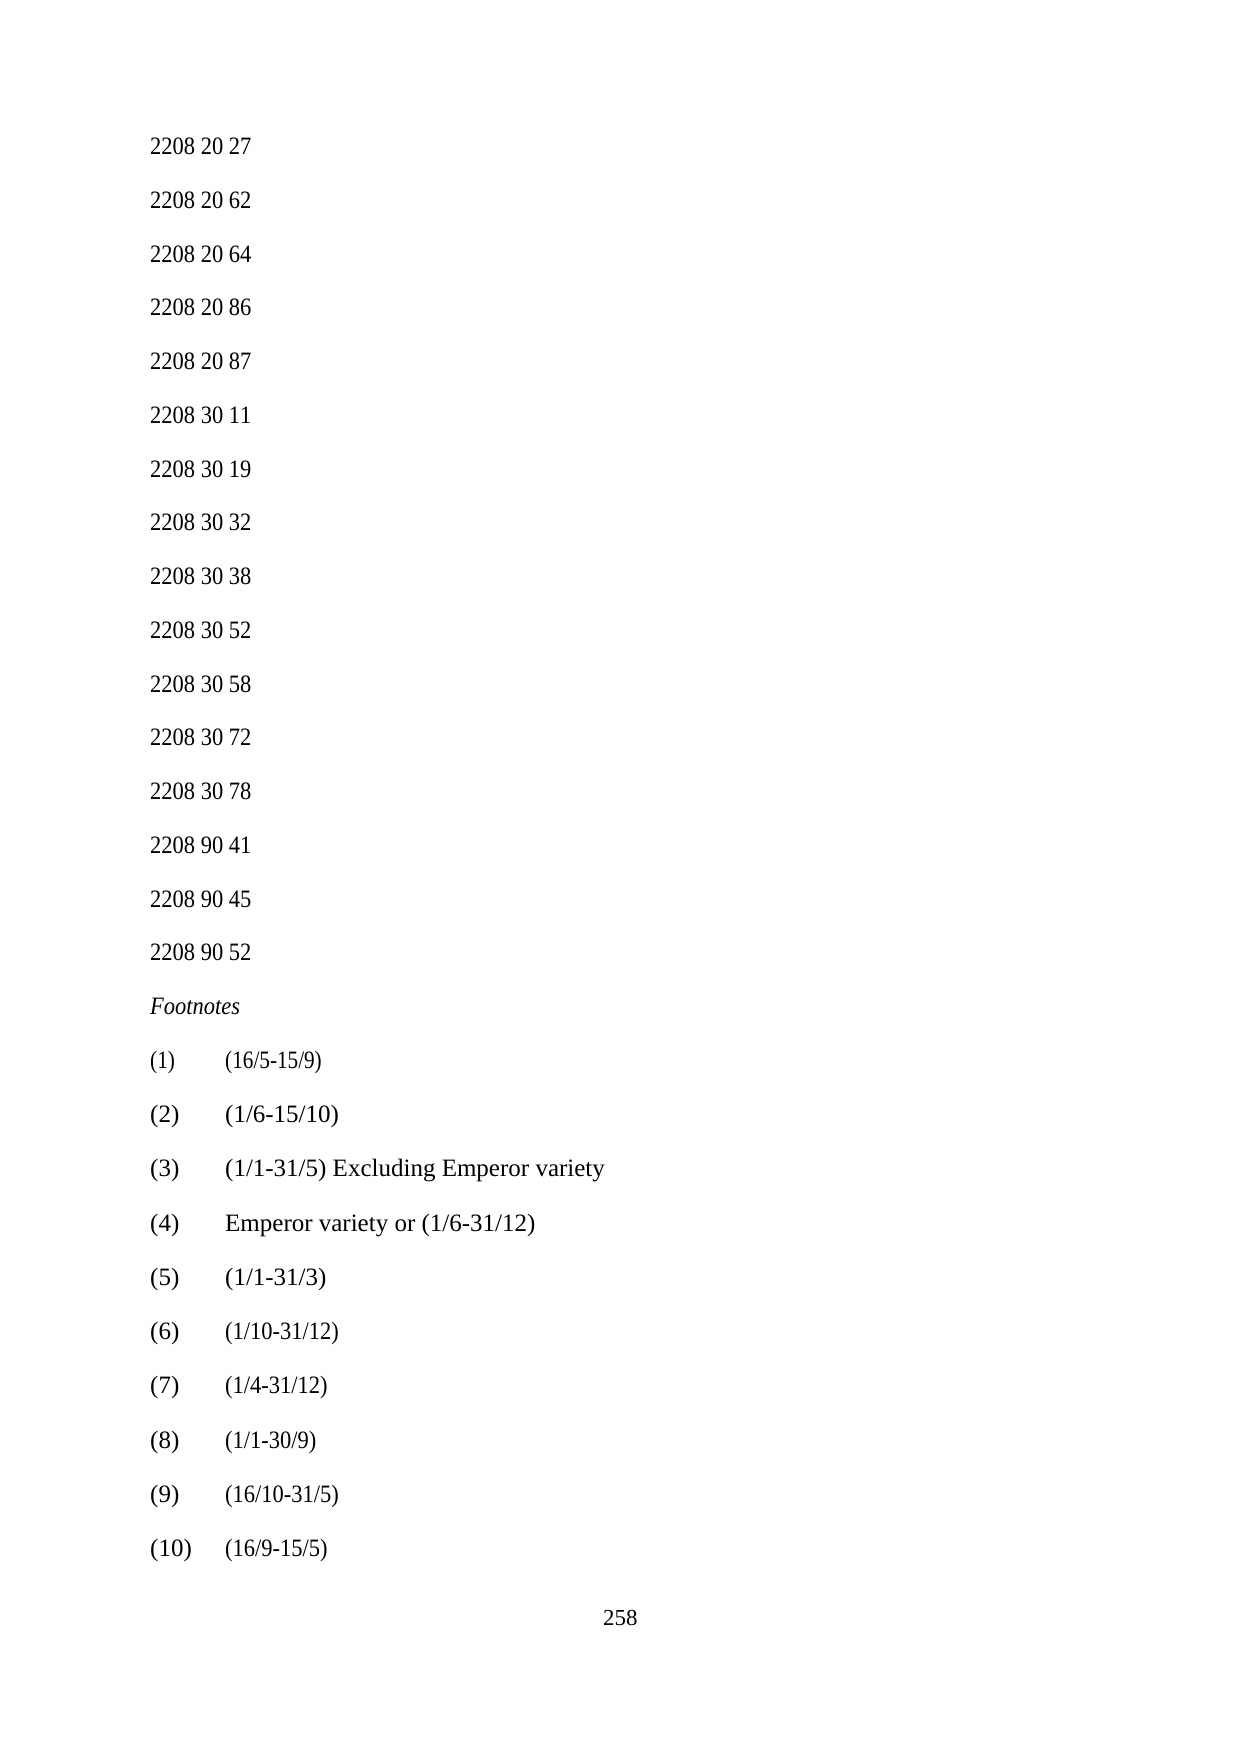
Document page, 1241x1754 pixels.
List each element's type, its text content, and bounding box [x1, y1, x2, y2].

text 2208 90 41 [150, 830, 1090, 859]
text (1) (16/5-15/9) [150, 1045, 1090, 1074]
text 2208 20 62 [150, 185, 1090, 214]
text 2208 90 52 [150, 937, 1090, 966]
text 2208 20 86 [150, 292, 1090, 321]
text 2208 90 45 [150, 884, 1090, 912]
text 2208 30 32 [150, 507, 1090, 536]
text Footnotes [150, 991, 1090, 1020]
text 2208 30 11 [150, 400, 1090, 429]
text 2208 20 64 [150, 239, 1090, 267]
text (3) (1/1-31/5) Excluding Emperor variety [150, 1153, 1090, 1183]
text 2208 30 72 [150, 722, 1090, 751]
text (7) (1/4-31/12) [150, 1371, 1090, 1400]
text (6) (1/10-31/12) [150, 1316, 1090, 1346]
text 2208 20 27 [150, 131, 1090, 160]
text 2208 30 52 [150, 615, 1090, 644]
text 2208 30 78 [150, 776, 1090, 805]
text (9) (16/10-31/5) [150, 1479, 1090, 1508]
text (10) (16/9-15/5) [150, 1533, 1090, 1563]
text 2208 30 38 [150, 561, 1090, 590]
text (4) Emperor variety or (1/6-31/12) [150, 1208, 1090, 1237]
text (5) (1/1-31/3) [150, 1262, 1090, 1291]
text 2208 30 58 [150, 669, 1090, 697]
text 2208 30 19 [150, 454, 1090, 482]
text (8) (1/1-30/9) [150, 1425, 1090, 1454]
text (2) (1/6-15/10) [150, 1099, 1090, 1128]
text 2208 20 87 [150, 346, 1090, 375]
